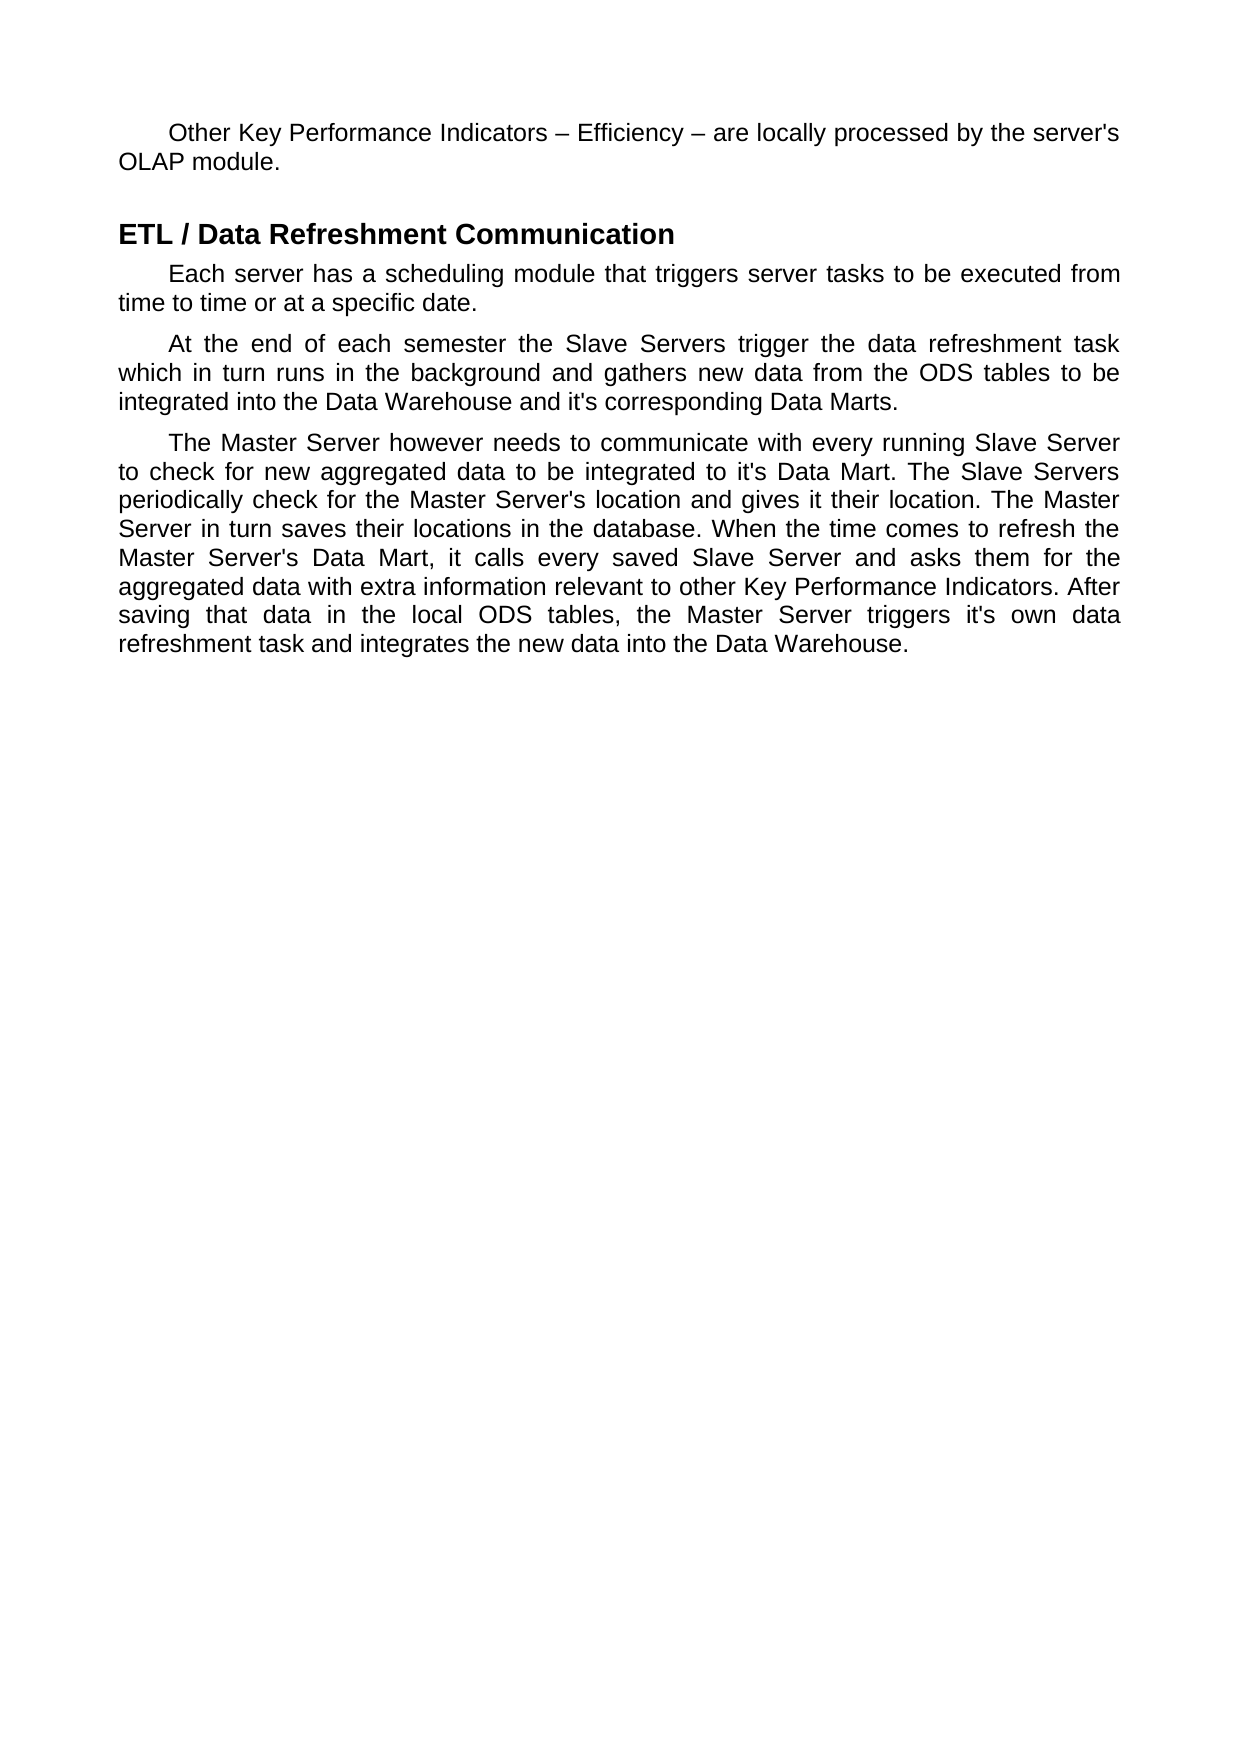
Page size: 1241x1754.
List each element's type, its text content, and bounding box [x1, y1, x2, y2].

text At the end of each semester the Slave Servers trigger the data refreshment task which in turn runs in the background and gathers new data from the ODS tables to be integrated into the Data Warehouse and it's corresponding Data Marts. [118, 329, 1122, 415]
subtitle ETL / Data Refreshment Communication [118, 217, 1122, 251]
text The Master Server however needs to communicate with every running Slave Server to check for new aggregated data to be integrated to it's Data Mart. The Slave Servers periodically check for the Master Server's location and gives it their location. The Master Server in turn saves their locations in the database. When the time comes to refresh the Master Server's Data Mart, it calls every saved Slave Server and asks them for the aggregated data with extra information relevant to other Key Performance Indicators. After saving that data in the local ODS tables, the Master Server triggers it's own data refreshment task and integrates the new data into the Data Warehouse. [118, 428, 1122, 658]
text Each server has a scheduling module that triggers server tasks to be executed from time to time or at a specific date. [118, 259, 1122, 317]
text Other Key Performance Indicators – Efficiency – are locally processed by the server's OLAP module. [118, 118, 1122, 176]
